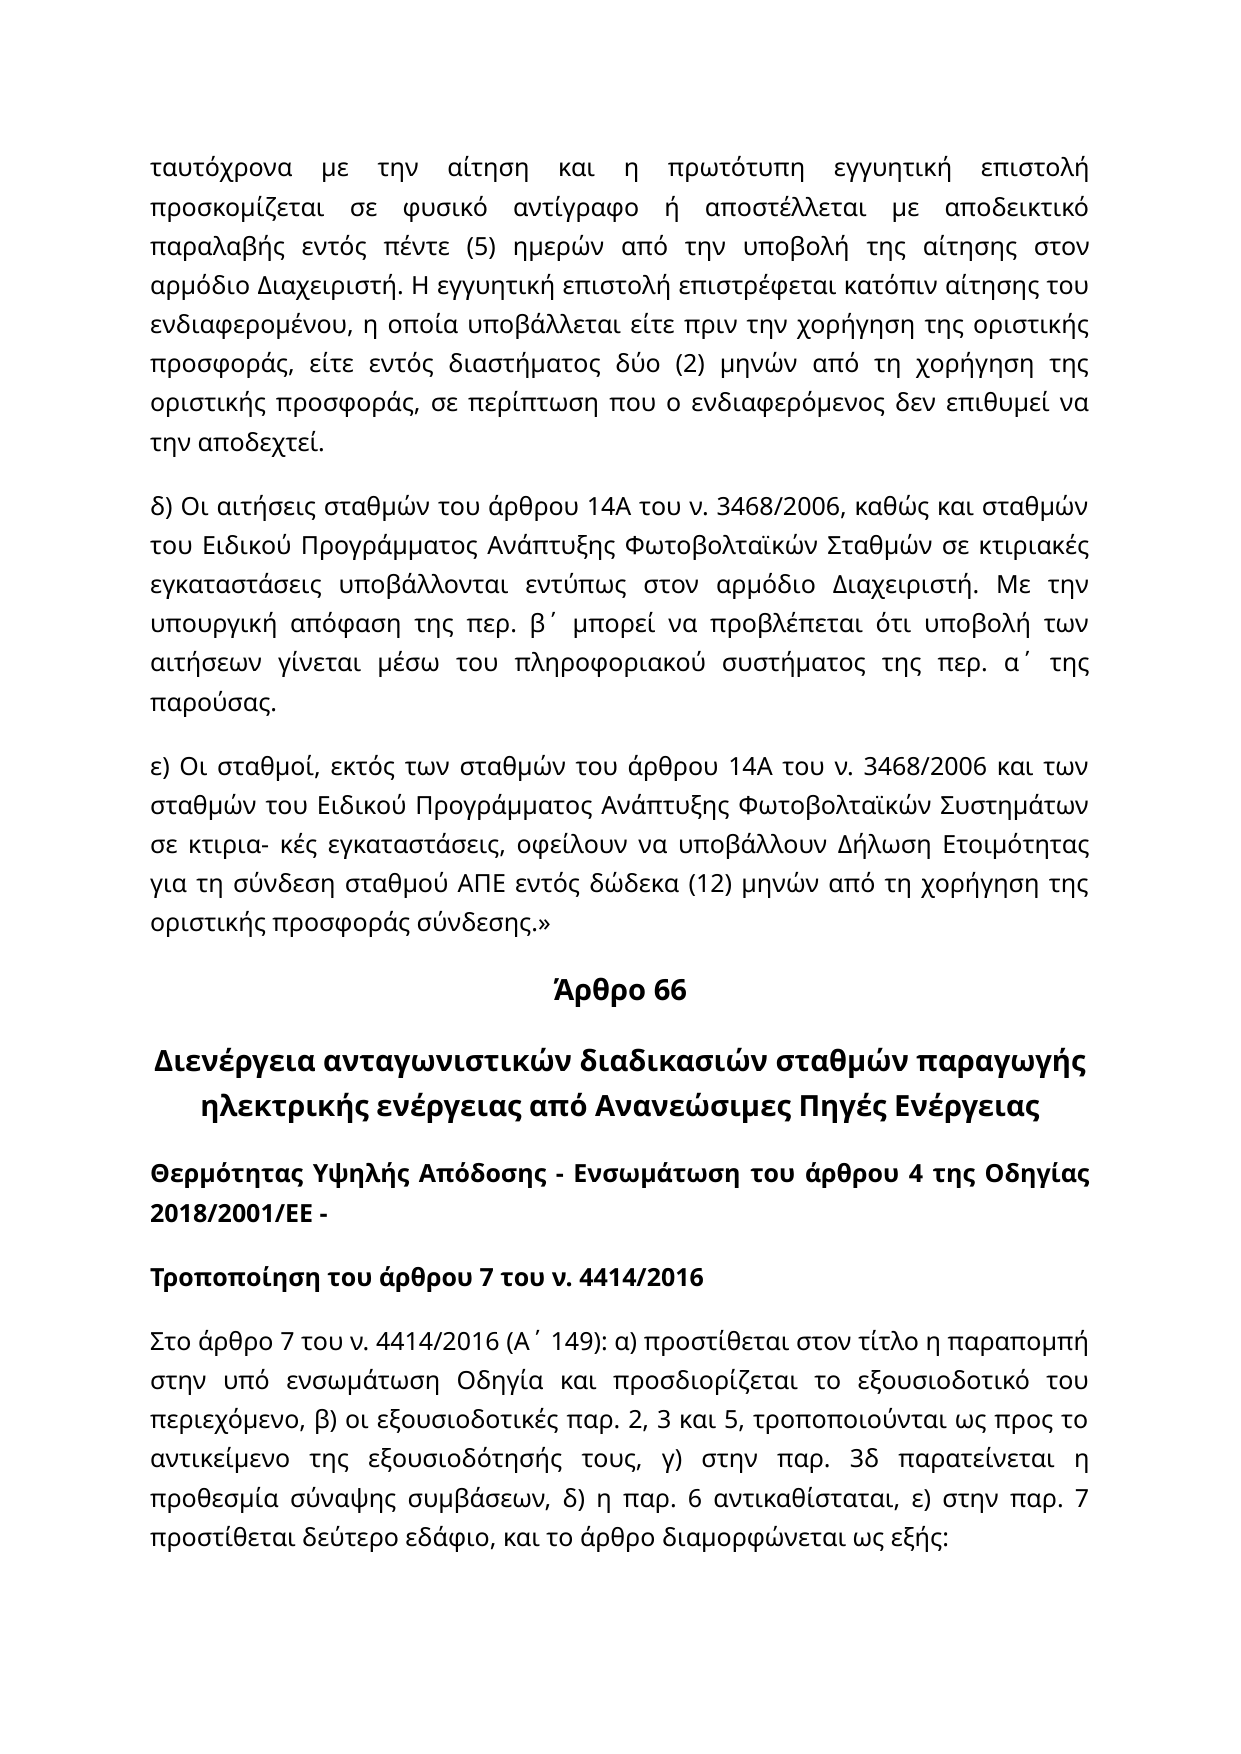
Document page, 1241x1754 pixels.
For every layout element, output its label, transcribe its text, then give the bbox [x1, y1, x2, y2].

text δ) Οι αιτήσεις σταθμών του άρθρου 14Α του ν. 3468/2006, καθώς και σταθμών του Ειδικού Προγράμματος Ανάπτυξης Φωτοβολταϊκών Σταθμών σε κτιριακές εγκαταστάσεις υποβάλλονται εντύπως στον αρμόδιο Διαχειριστή. Με την υπουργική απόφαση της περ. β΄ μπορεί να προβλέπεται ότι υποβολή των αιτήσεων γίνεται μέσω του πληροφοριακού συστήματος της περ. α΄ της παρούσας. [150, 488, 1090, 718]
text Θερμότητας Υψηλής Απόδοσης - Ενσωμάτωση του άρθρου 4 της Οδηγίας 2018/2001/ΕΕ - [150, 1156, 1090, 1229]
text Τροποποίηση του άρθρου 7 του ν. 4414/2016 [150, 1259, 1090, 1293]
text ε) Οι σταθμοί, εκτός των σταθμών του άρθρου 14Α του ν. 3468/2006 και των σταθμών του Ειδικού Προγράμματος Ανάπτυξης Φωτοβολταϊκών Συστημάτων σε κτιρια- κές εγκαταστάσεις, οφείλουν να υποβάλλουν Δήλωση Ετοιμότητας για τη σύνδεση σταθμού ΑΠΕ εντός δώδεκα (12) μηνών από τη χορήγηση της οριστικής προσφοράς σύνδεσης.» [150, 748, 1090, 939]
text ταυτόχρονα με την αίτηση και η πρωτότυπη εγγυητική επιστολή προσκομίζεται σε φυσικό αντίγραφο ή αποστέλλεται με αποδεικτικό παραλαβής εντός πέντε (5) ημερών από την υποβολή της αίτησης στον αρμόδιο Διαχειριστή. Η εγγυητική επιστολή επιστρέφεται κατόπιν αίτησης του ενδιαφερομένου, η οποία υποβάλλεται είτε πριν την χορήγηση της οριστικής προσφοράς, είτε εντός διαστήματος δύο (2) μηνών από τη χορήγηση της οριστικής προσφοράς, σε περίπτωση που ο ενδιαφερόμενος δεν επιθυμεί να την αποδεχτεί. [150, 150, 1090, 458]
subtitle Διενέργεια ανταγωνιστικών διαδικασιών σταθμών παραγωγής ηλεκτρικής ενέργειας από Ανανεώσιμες Πηγές Ενέργειας [150, 1040, 1090, 1125]
text Στο άρθρο 7 του ν. 4414/2016 (Α΄ 149): α) προστίθεται στον τίτλο η παραπομπή στην υπό ενσωμάτωση Οδηγία και προσδιορίζεται το εξουσιοδοτικό του περιεχόμενο, β) οι εξουσιοδοτικές παρ. 2, 3 και 5, τροποποιούνται ως προς το αντικείμενο της εξουσιοδότησής τους, γ) στην παρ. 3δ παρατείνεται η προθεσμία σύναψης συμβάσεων, δ) η παρ. 6 αντικαθίσταται, ε) στην παρ. 7 προστίθεται δεύτερο εδάφιο, και το άρθρο διαμορφώνεται ως εξής: [150, 1323, 1090, 1553]
subtitle Άρθρο 66 [150, 969, 1090, 1009]
